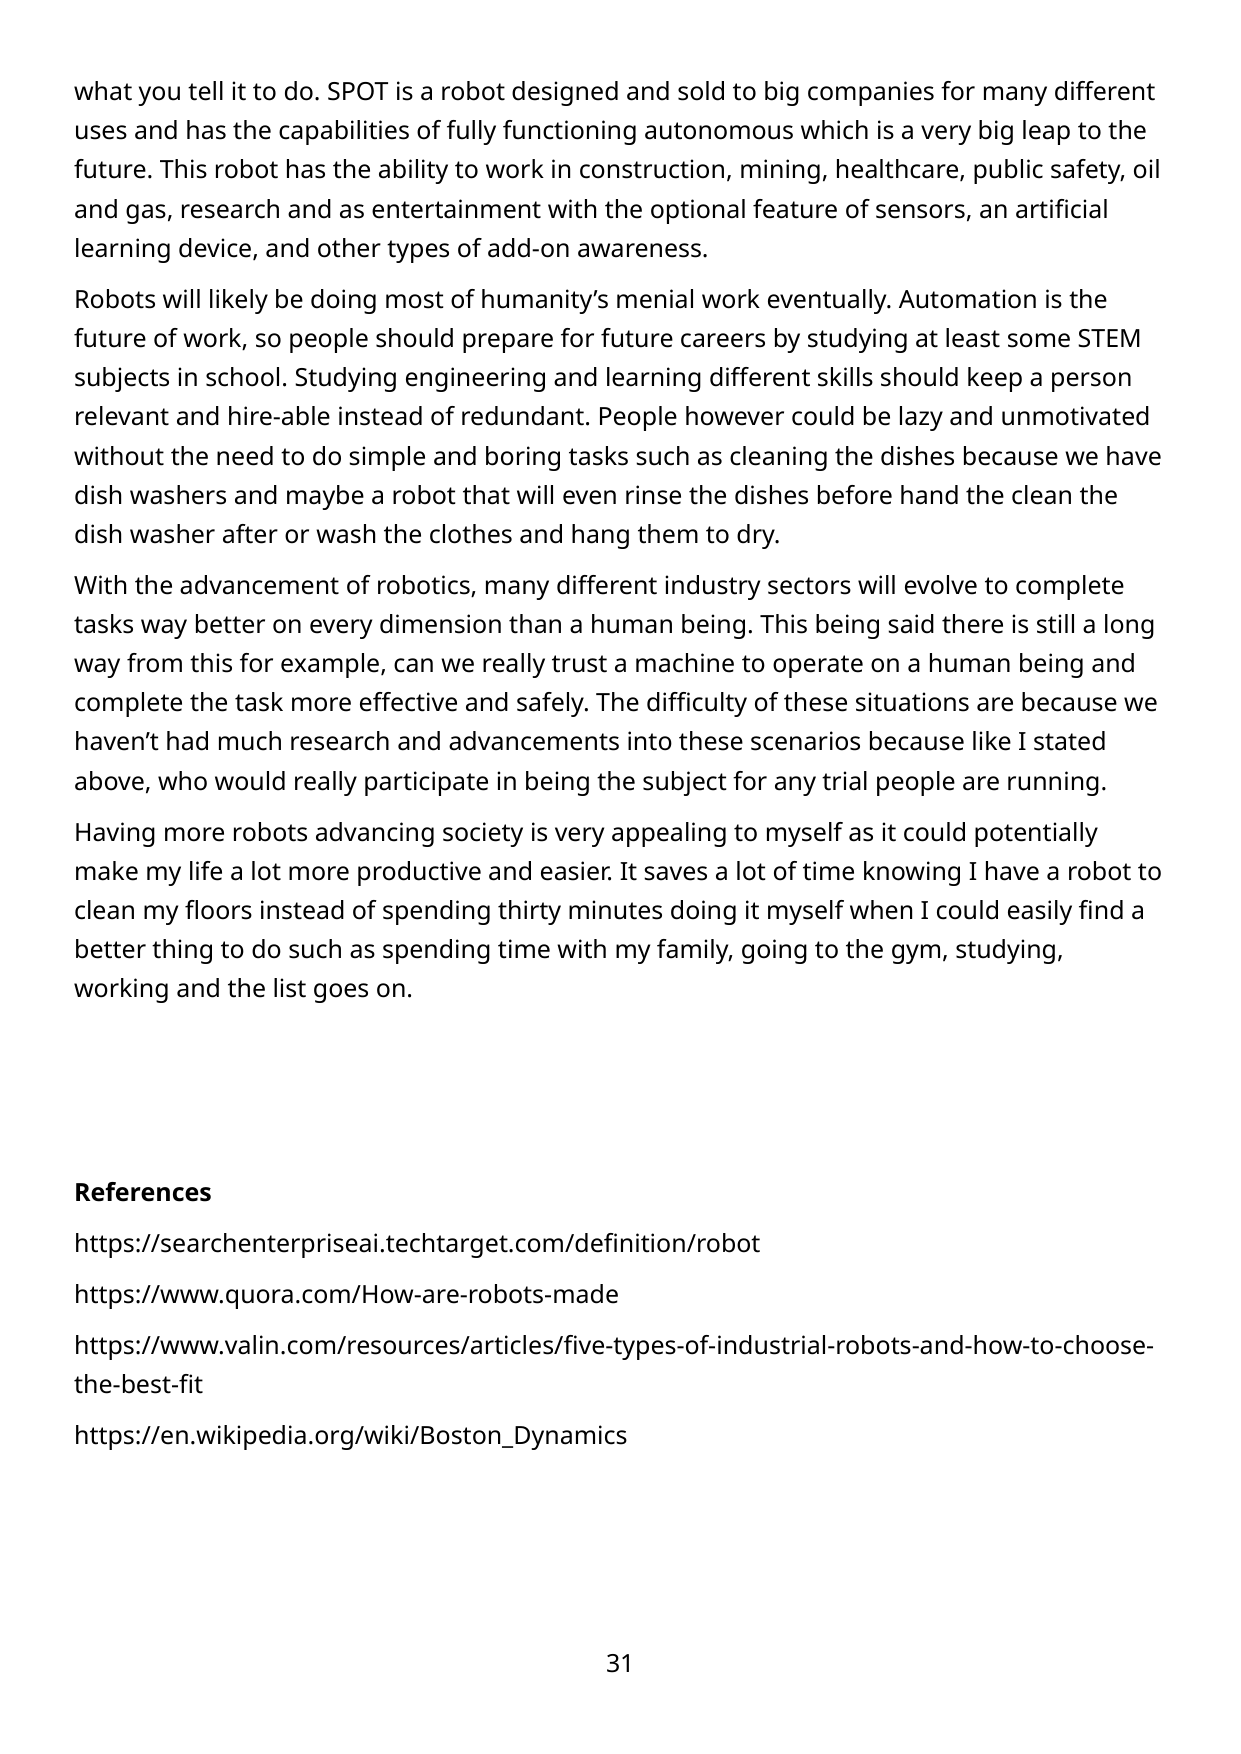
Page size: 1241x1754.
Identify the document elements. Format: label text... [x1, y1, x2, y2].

text https://en.wikipedia.org/wiki/Boston_Dynamics [74, 1417, 1166, 1452]
text https://www.quora.com/How-are-robots-made [74, 1276, 1166, 1311]
text With the advancement of robotics, many different industry sectors will evolve to complete tasks way better on every dimension than a human being. This being said there is still a long way from this for example, can we really trust a machine to operate on a human being and complete the task more effective and safely. The difficulty of these situations are because we haven’t had much research and advancements into these scenarios because like I stated above, who would really participate in being the subject for any trial people are running. [74, 567, 1166, 797]
text References [74, 1174, 1166, 1209]
text what you tell it to do. SPOT is a robot designed and sold to big companies for many different uses and has the capabilities of fully functioning autonomous which is a very big leap to the future. This robot has the ability to work in construction, mining, healthcare, public safety, oil and gas, research and as entertainment with the optional feature of sensors, an artificial learning device, and other types of add-on awareness. [74, 74, 1166, 264]
text https://searchenterpriseai.techtarget.com/definition/robot [74, 1226, 1166, 1259]
text Robots will likely be doing most of humanity’s menial work eventually. Automation is the future of work, so people should prepare for future careers by studying at least some STEM subjects in school. Studying engineering and learning different skills should keep a person relevant and hire-able instead of redundant. People however could be lazy and unmotivated without the need to do simple and boring tasks such as cleaning the dishes because we have dish washers and maybe a robot that will even rinse the dishes before hand the clean the dish washer after or wash the clothes and hang them to dry. [74, 281, 1166, 551]
text https://www.valin.com/resources/articles/five-types-of-industrial-robots-and-how-to-choose-the-best-fit [74, 1327, 1166, 1401]
text Having more robots advancing society is very appealing to myself as it could potentially make my life a lot more productive and easier. It saves a lot of time knowing I have a robot to clean my floors instead of spending thirty minutes doing it myself when I could easily find a better thing to do such as spending time with my family, going to the gym, studying, working and the list goes on. [74, 814, 1166, 1005]
